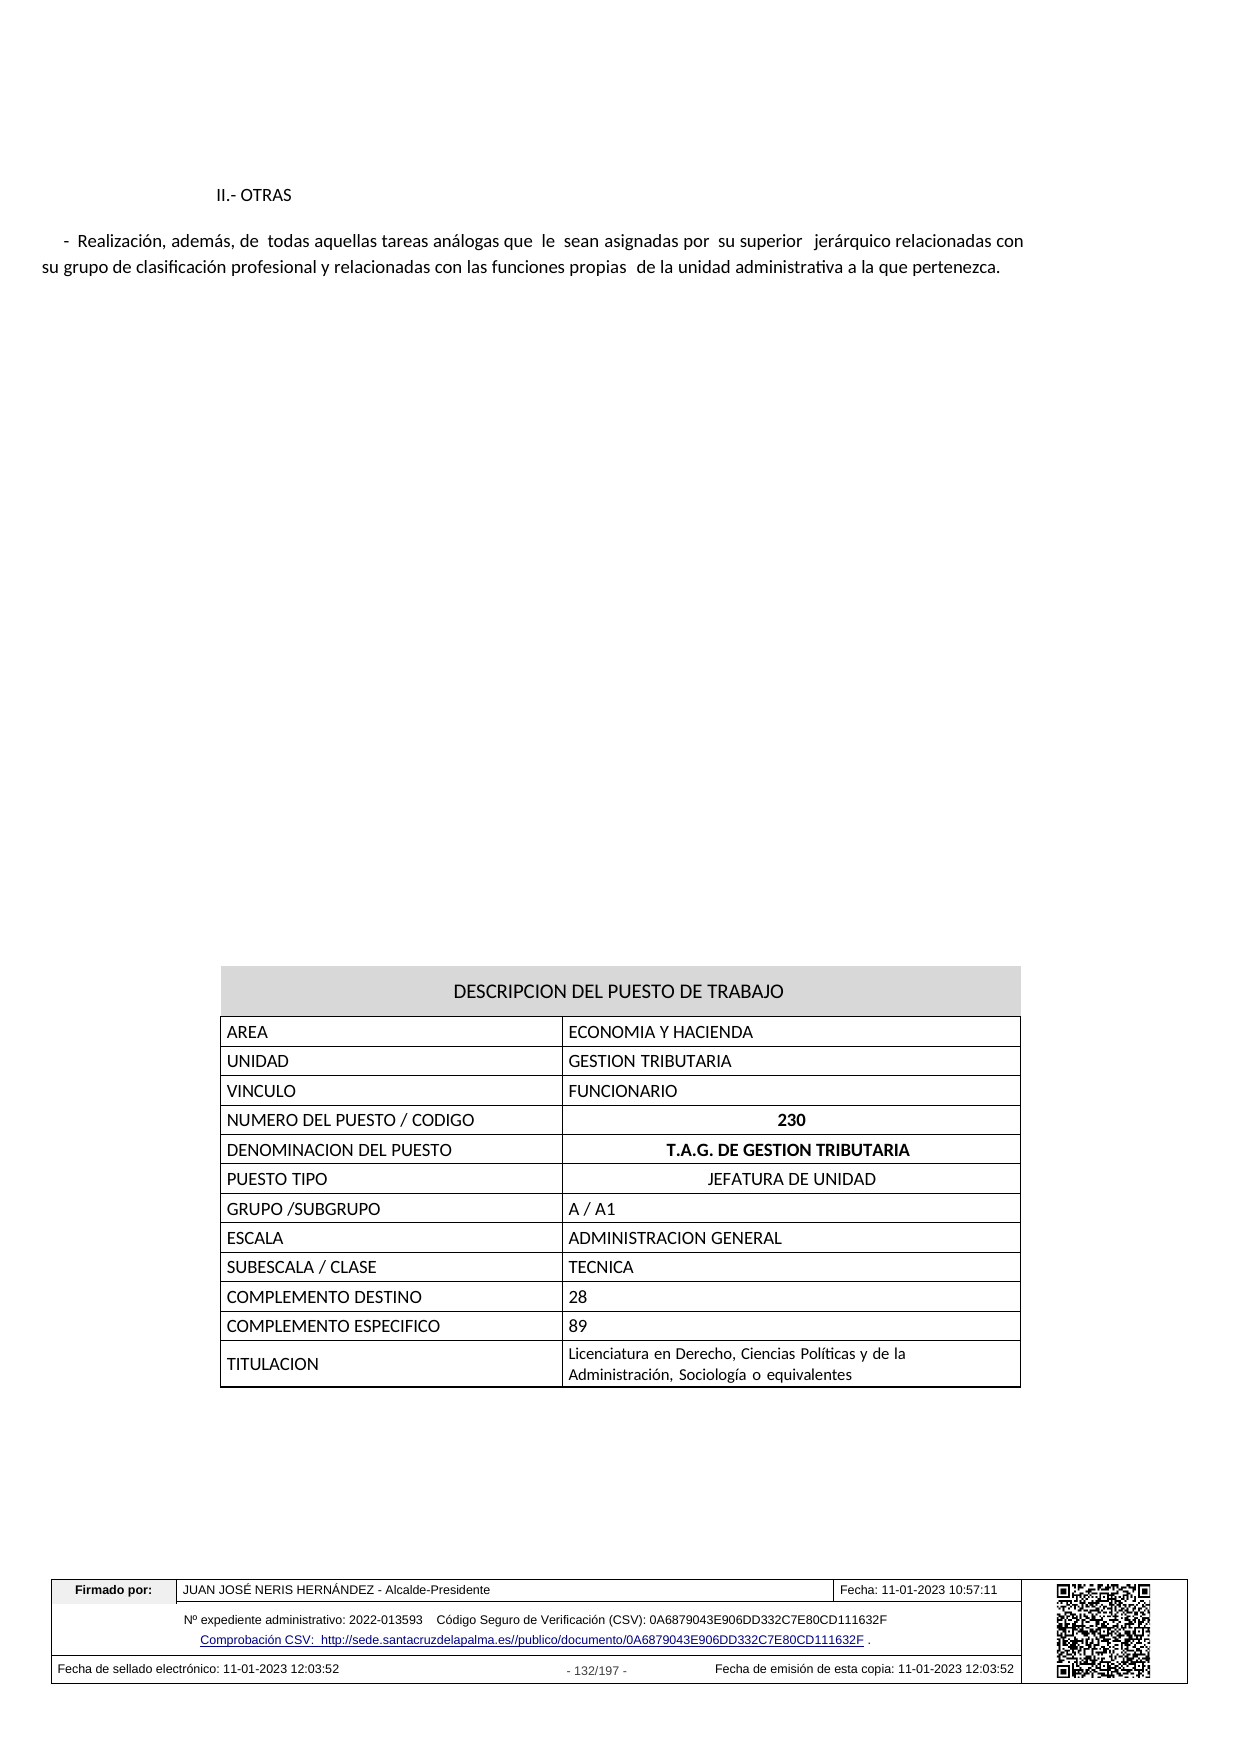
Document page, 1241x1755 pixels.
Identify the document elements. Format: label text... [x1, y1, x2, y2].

table_header Firmado por: [52, 1580, 176, 1601]
table_header Fecha: 11-01-2023 10:57:11 [834, 1580, 1021, 1601]
table_cell A / A1 [563, 1194, 1020, 1222]
table_cell FUNCIONARIO [563, 1076, 1020, 1104]
table_cell UNIDAD [221, 1047, 562, 1075]
table_cell ADMINISTRACION GENERAL [563, 1223, 1020, 1252]
table_cell ECONOMIA Y HACIENDA [563, 1017, 1020, 1046]
table_cell PUESTO TIPO [221, 1164, 562, 1193]
table_header [1022, 1580, 1187, 1683]
table_cell Nº expediente administrativo: 2022-013593 Código Seguro de Verificación (CSV): 0A6879043E906DD332C7E80CD111632F Comprobación CSV: http://sede.santacruzdelapalma.es//publico/documento/0A6879043E906DD332C7E80CD111632F . [52, 1602, 1021, 1655]
table_cell 230 [563, 1106, 1020, 1134]
table_header JUAN JOSÉ NERIS HERNÁNDEZ - Alcalde-Presidente [177, 1580, 833, 1601]
text II.- OTRAS [216, 183, 1199, 206]
table_cell ESCALA [221, 1223, 562, 1252]
table_cell Licenciatura en Derecho, Ciencias Políticas y de la Administración, Sociología o equivalentes [563, 1341, 1020, 1386]
table_cell AREA [221, 1017, 562, 1046]
table_header DESCRIPCION DEL PUESTO DE TRABAJO [221, 966, 1021, 1016]
table_cell COMPLEMENTO ESPECIFICO [221, 1312, 562, 1340]
table_cell Fecha de sellado electrónico: 11-01-2023 12:03:52 - 132/197 - Fecha de emisión de esta copia: 11-01-2023 12:03:52 [52, 1656, 1021, 1683]
table_cell COMPLEMENTO DESTINO [221, 1282, 562, 1311]
table_cell 89 [563, 1312, 1020, 1340]
table_cell DENOMINACION DEL PUESTO [221, 1135, 562, 1163]
table_cell JEFATURA DE UNIDAD [563, 1164, 1020, 1193]
table_cell GRUPO /SUBGRUPO [221, 1194, 562, 1222]
table_cell VINCULO [221, 1076, 562, 1104]
table_cell SUBESCALA / CLASE [221, 1253, 562, 1281]
table_cell GESTION TRIBUTARIA [563, 1047, 1020, 1075]
table_cell TITULACION [221, 1341, 562, 1386]
table_cell T.A.G. DE GESTION TRIBUTARIA [563, 1135, 1020, 1163]
text - Realización, además, de todas aquellas tareas análogas que le sean asignadas por su superior jerárquico relacionadas con su grupo de clasificación profesional y relacionadas con las funciones propias de la unidad administrativa a la que pertenezca. [42, 229, 1025, 278]
table_cell TECNICA [563, 1253, 1020, 1281]
table_cell 28 [563, 1282, 1020, 1311]
table_cell NUMERO DEL PUESTO / CODIGO [221, 1106, 562, 1134]
